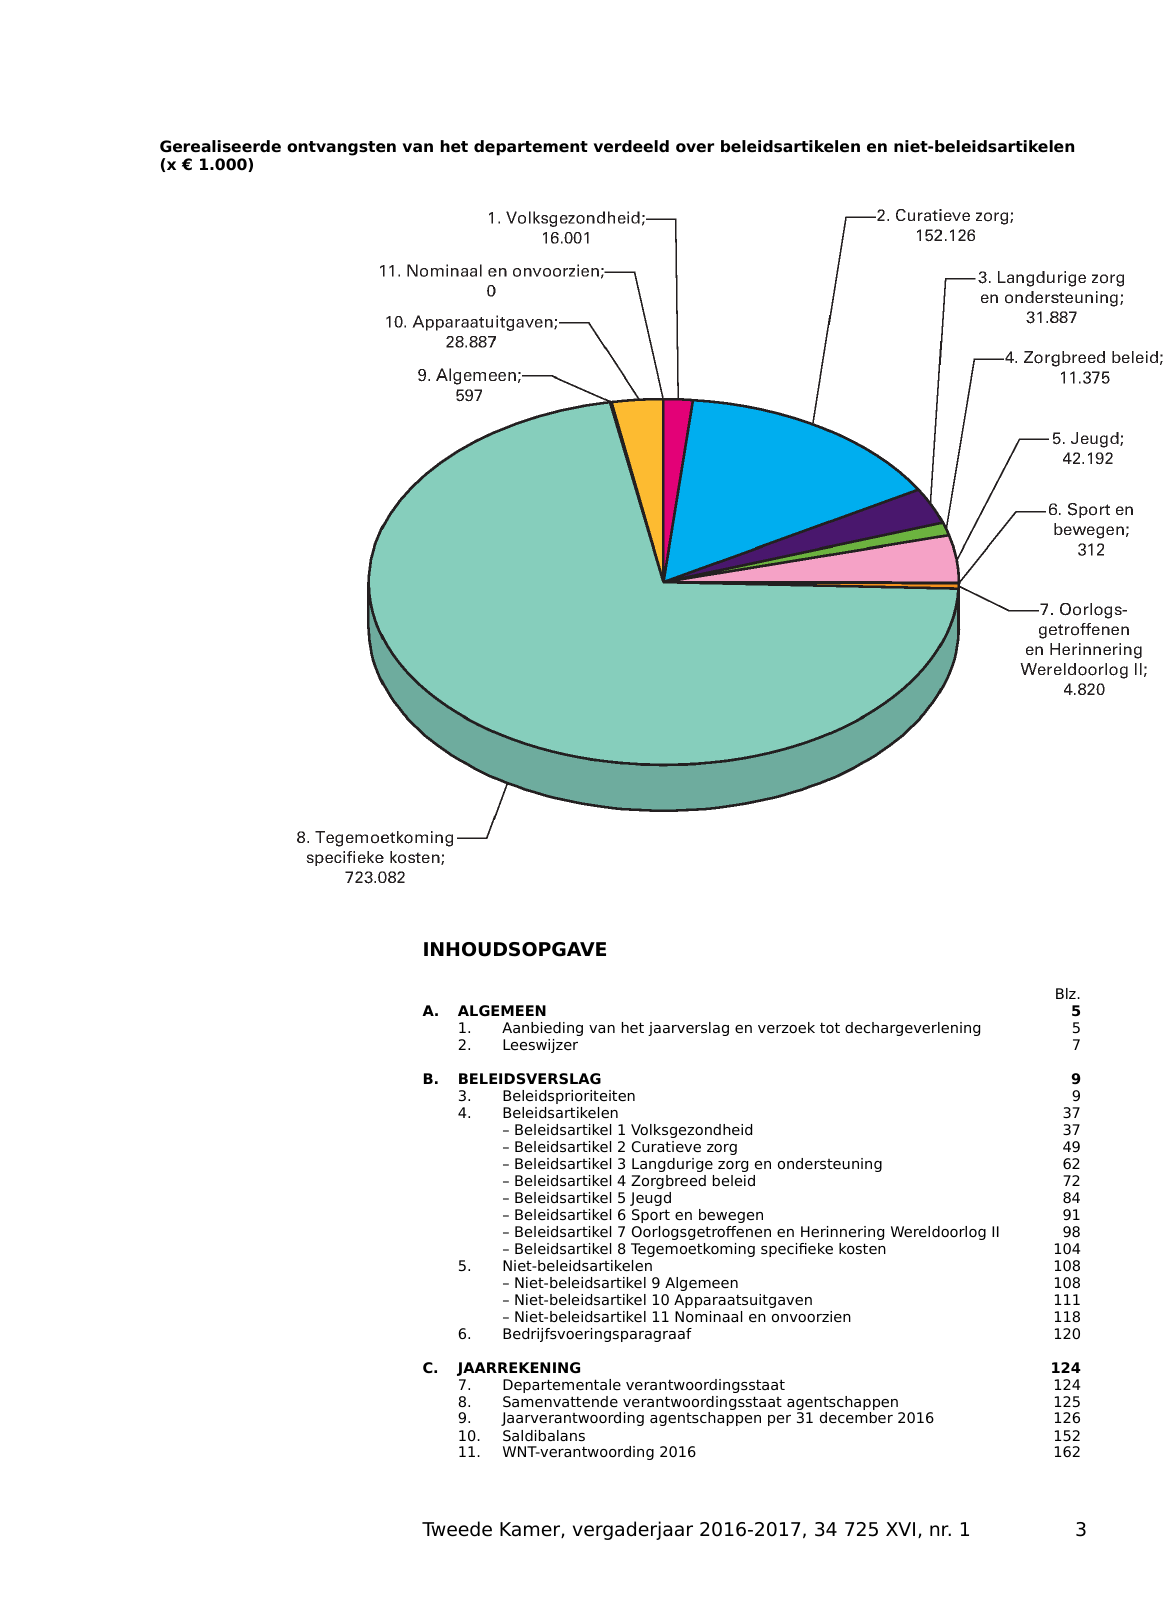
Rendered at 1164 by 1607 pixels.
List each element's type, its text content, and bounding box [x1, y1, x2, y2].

table_cell JAARREKENING [452, 1360, 1028, 1376]
table_cell [422, 1020, 452, 1037]
table_cell – Beleidsartikel 5 Jeugd [496, 1190, 1028, 1207]
table_cell [422, 1326, 452, 1342]
table_cell 1. [452, 1020, 496, 1037]
table_cell 5 [1028, 1003, 1087, 1020]
table_cell Aanbieding van het jaarverslag en verzoek tot dechargeverlening [496, 1020, 1028, 1037]
table_cell [452, 1156, 496, 1173]
table_cell 108 [1028, 1275, 1087, 1292]
table_header [496, 986, 1028, 1003]
table_cell 98 [1028, 1224, 1087, 1241]
table_cell [452, 1054, 496, 1071]
table_cell 4. [452, 1105, 496, 1122]
table_cell [452, 1224, 496, 1241]
table_cell [452, 1241, 496, 1258]
table_cell [422, 1105, 452, 1122]
table_cell [1028, 1054, 1087, 1071]
table_cell 126 [1028, 1410, 1087, 1427]
table_cell [422, 1037, 452, 1054]
table_cell 84 [1028, 1190, 1087, 1207]
table_cell Leeswijzer [496, 1037, 1028, 1054]
table_cell [452, 1275, 496, 1292]
table_cell 118 [1028, 1309, 1087, 1326]
table_cell [422, 1376, 452, 1393]
table_cell 5. [452, 1258, 496, 1274]
table_cell B. [422, 1071, 452, 1088]
table_cell 72 [1028, 1173, 1087, 1190]
table_cell 125 [1028, 1394, 1087, 1410]
table_cell Beleidsprioriteiten [496, 1088, 1028, 1105]
table_cell [422, 1139, 452, 1156]
table_header [422, 986, 452, 1003]
table_cell [422, 1224, 452, 1241]
table_cell – Niet-beleidsartikel 9 Algemeen [496, 1275, 1028, 1292]
table_cell 2. [452, 1037, 496, 1054]
table_cell [422, 1207, 452, 1224]
table_cell 162 [1028, 1444, 1087, 1461]
table_cell 124 [1028, 1360, 1087, 1376]
table_cell [452, 1173, 496, 1190]
table_cell [496, 1054, 1028, 1071]
subtitle INHOUDSOPGAVE [422, 939, 1087, 961]
table_cell [422, 1122, 452, 1139]
table_cell 10. [452, 1428, 496, 1444]
text Gerealiseerde ontvangsten van het departement verdeeld over beleidsartikelen en niet-beleidsartikelen (x € 1.000) [159, 138, 1163, 174]
table_cell Departementale verantwoordingsstaat [496, 1376, 1028, 1393]
table_cell 5 [1028, 1020, 1087, 1037]
table_cell 49 [1028, 1139, 1087, 1156]
table_cell – Niet-beleidsartikel 10 Apparaatsuitgaven [496, 1292, 1028, 1308]
table_cell 120 [1028, 1326, 1087, 1342]
table_cell ALGEMEEN [452, 1003, 1028, 1020]
table_cell [422, 1258, 452, 1274]
table_cell BELEIDSVERSLAG [452, 1071, 1028, 1088]
table_cell 37 [1028, 1122, 1087, 1139]
table_cell [422, 1410, 452, 1427]
table_cell 104 [1028, 1241, 1087, 1258]
table_cell – Beleidsartikel 2 Curatieve zorg [496, 1139, 1028, 1156]
table_cell 11. [452, 1444, 496, 1461]
table_cell 9 [1028, 1088, 1087, 1105]
table_cell 124 [1028, 1376, 1087, 1393]
table_cell [452, 1292, 496, 1308]
table_cell [452, 1122, 496, 1139]
table_cell [422, 1309, 452, 1326]
table_cell 9 [1028, 1071, 1087, 1088]
table_cell [452, 1190, 496, 1207]
table_cell 108 [1028, 1258, 1087, 1274]
table_cell [452, 1139, 496, 1156]
table_cell [422, 1292, 452, 1308]
table_header Blz. [1028, 986, 1087, 1003]
table_cell 91 [1028, 1207, 1087, 1224]
table_header [452, 986, 496, 1003]
picture [159, 207, 1164, 887]
table_cell 7 [1028, 1037, 1087, 1054]
table_cell Jaarverantwoording agentschappen per 31 december 2016 [496, 1410, 1028, 1427]
table_cell WNT-verantwoording 2016 [496, 1444, 1028, 1461]
table_cell [452, 1309, 496, 1326]
table_cell [496, 1343, 1028, 1359]
table_cell A. [422, 1003, 452, 1020]
table_cell 6. [452, 1326, 496, 1342]
table_cell – Niet-beleidsartikel 11 Nominaal en onvoorzien [496, 1309, 1028, 1326]
table_cell – Beleidsartikel 7 Oorlogsgetroffenen en Herinnering Wereldoorlog II [496, 1224, 1028, 1241]
table_cell [422, 1173, 452, 1190]
table_cell 9. [452, 1410, 496, 1427]
table_cell [422, 1343, 452, 1359]
table_cell Beleidsartikelen [496, 1105, 1028, 1122]
table_cell [422, 1444, 452, 1461]
table_cell Bedrijfsvoeringsparagraaf [496, 1326, 1028, 1342]
table_cell Saldibalans [496, 1428, 1028, 1444]
table_cell [422, 1241, 452, 1258]
table_cell [422, 1054, 452, 1071]
table_cell Niet-beleidsartikelen [496, 1258, 1028, 1274]
table_cell 3. [452, 1088, 496, 1105]
table_cell [422, 1275, 452, 1292]
table_cell 111 [1028, 1292, 1087, 1308]
table_cell [422, 1088, 452, 1105]
table_cell 152 [1028, 1428, 1087, 1444]
table_cell [452, 1207, 496, 1224]
table_cell [452, 1343, 496, 1359]
table_cell 7. [452, 1376, 496, 1393]
table_cell Samenvattende verantwoordingsstaat agentschappen [496, 1394, 1028, 1410]
table_cell 37 [1028, 1105, 1087, 1122]
table_cell 8. [452, 1394, 496, 1410]
table_cell 62 [1028, 1156, 1087, 1173]
table_cell C. [422, 1360, 452, 1376]
table_cell – Beleidsartikel 3 Langdurige zorg en ondersteuning [496, 1156, 1028, 1173]
table_cell – Beleidsartikel 4 Zorgbreed beleid [496, 1173, 1028, 1190]
table_cell – Beleidsartikel 1 Volksgezondheid [496, 1122, 1028, 1139]
table_cell [1028, 1343, 1087, 1359]
table_cell – Beleidsartikel 6 Sport en bewegen [496, 1207, 1028, 1224]
table_cell [422, 1428, 452, 1444]
table_cell [422, 1190, 452, 1207]
table_cell – Beleidsartikel 8 Tegemoetkoming specifieke kosten [496, 1241, 1028, 1258]
table_cell [422, 1156, 452, 1173]
table_cell [422, 1394, 452, 1410]
